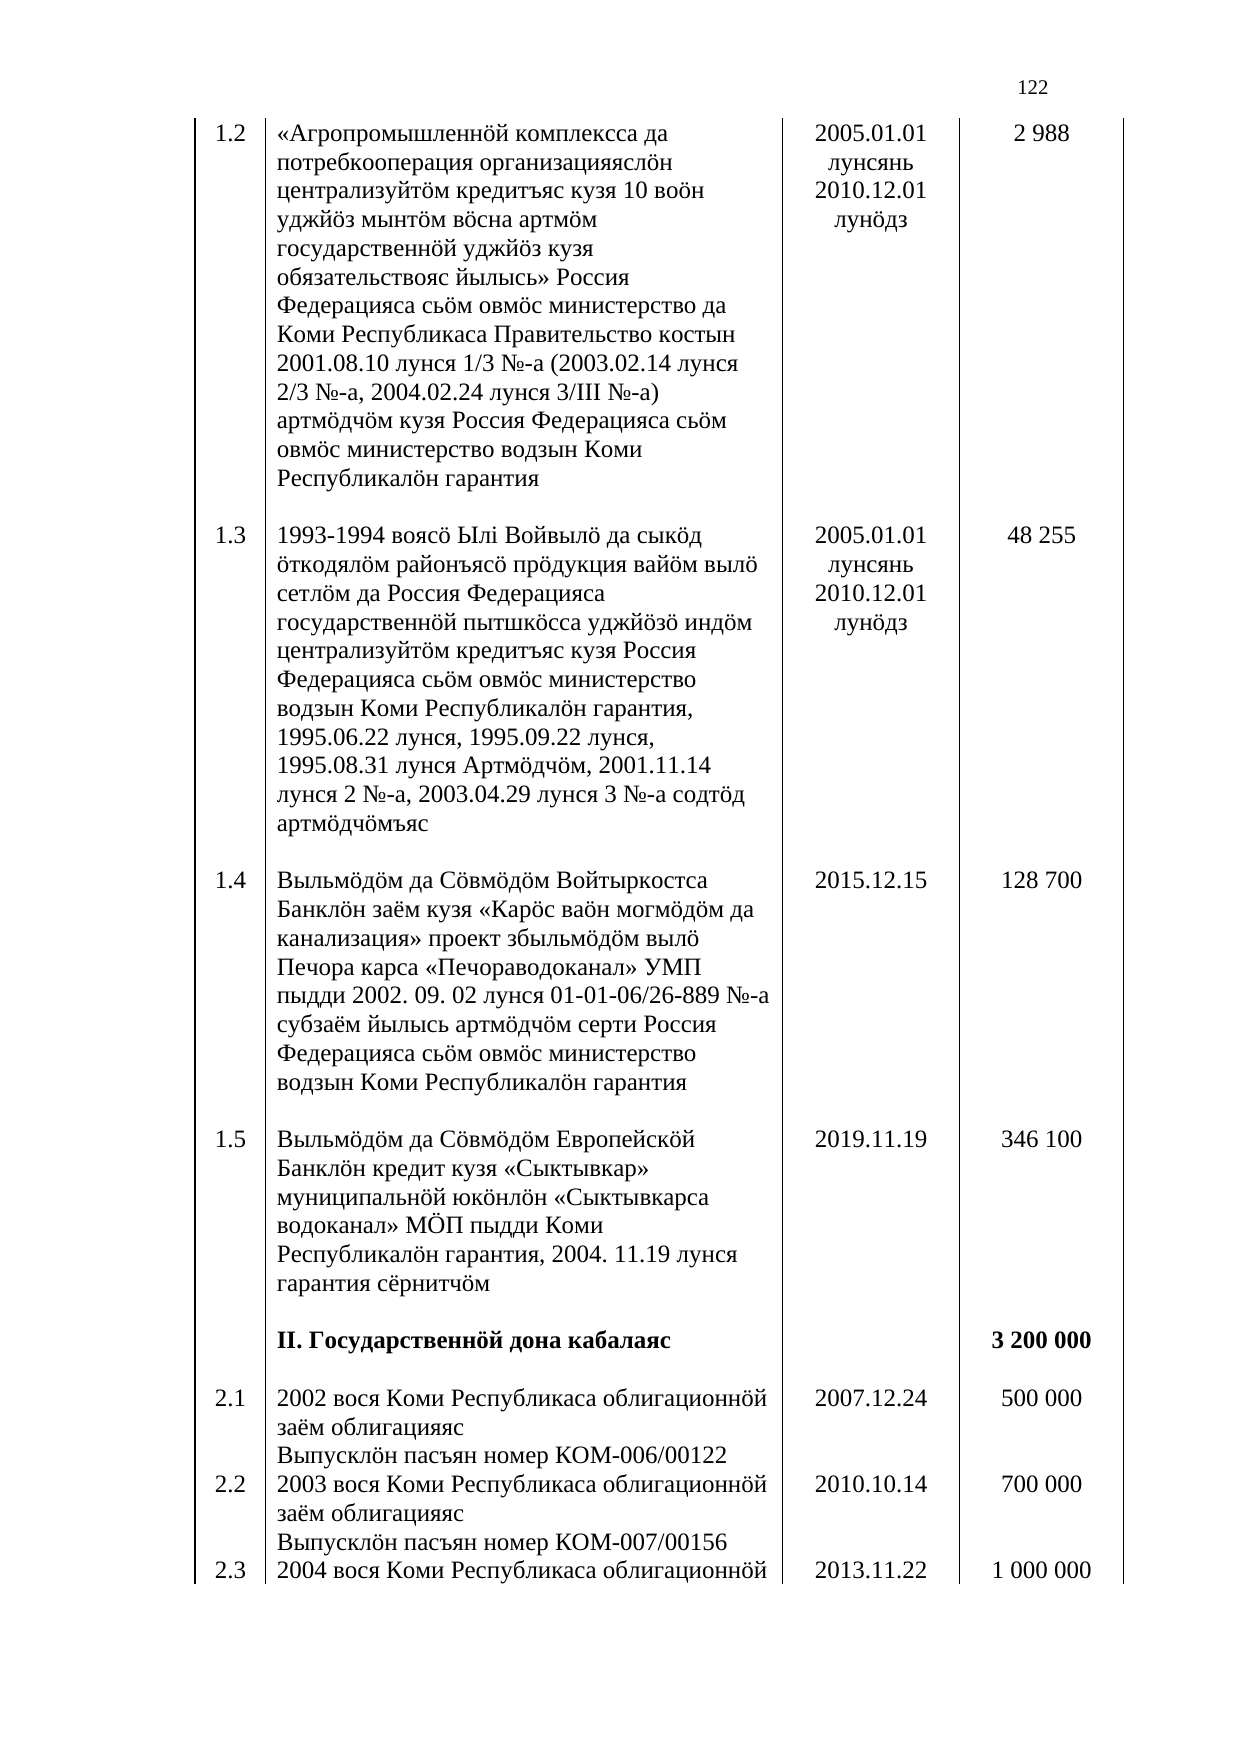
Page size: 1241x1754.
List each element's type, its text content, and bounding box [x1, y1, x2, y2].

table_cell 2005.01.01 лунсянь 2010.12.01 лунöдз [783, 521, 959, 866]
table_cell 2.3 [196, 1556, 265, 1584]
table_cell 1.2 [196, 118, 265, 521]
table_cell 2005.01.01 лунсянь 2010.12.01 лунöдз [783, 118, 959, 521]
table_cell 346 100 [960, 1124, 1123, 1326]
table_cell 128 700 [960, 866, 1123, 1124]
table_cell [1124, 1556, 1182, 1584]
table_cell [1124, 866, 1182, 1124]
table_cell [1124, 1469, 1182, 1556]
table_cell [1124, 1383, 1182, 1469]
table_cell 1 000 000 [960, 1556, 1123, 1584]
table_cell 2003 вося Коми Республикаса облигационнöй заём облигацияяс Выпусклöн пасъян номер КОМ-007/00156 [266, 1469, 782, 1556]
table_cell [1124, 118, 1182, 521]
table_cell 700 000 [960, 1469, 1123, 1556]
table_cell 2.1 [196, 1383, 265, 1469]
table_cell [783, 1326, 959, 1383]
table_cell [1124, 521, 1182, 866]
table_cell 2013.11.22 [783, 1556, 959, 1584]
table_cell 2007.12.24 [783, 1383, 959, 1469]
table_cell «Агропромышленнöй комплексса да потребкооперация организацияяслöн централизуйтöм кредитъяс кузя 10 воöн уджйöз мынтöм вöсна артмöм государственнöй уджйöз кузя обязательствояс йылысь» Россия Федерацияса сьöм овмöс министерство да Коми Республикаса Правительство костын 2001.08.10 лунся 1/3 №-а (2003.02.14 лунся 2/3 №-а, 2004.02.24 лунся 3/III №-а) артмöдчöм кузя Россия Федерацияса сьöм овмöс министерство водзын Коми Республикалöн гарантия [266, 118, 782, 521]
table_cell 2.2 [196, 1469, 265, 1556]
table_cell 2019.11.19 [783, 1124, 959, 1326]
table_cell 2004 вося Коми Республикаса облигационнöй [266, 1556, 782, 1584]
table_cell 500 000 [960, 1383, 1123, 1469]
table_cell Выльмöдöм да Сöвмöдöм Европейскöй Банклöн кредит кузя «Сыктывкар» муниципальнöй юкöнлöн «Сыктывкарса водоканал» МÖП пыдди Коми Республикалöн гарантия, 2004. 11.19 лунся гарантия сёрнитчöм [266, 1124, 782, 1326]
table_cell [1124, 1326, 1182, 1383]
table_cell Выльмöдöм да Сöвмöдöм Войтыркостса Банклöн заём кузя «Карöс ваöн могмöдöм да канализация» проект збыльмöдöм вылö Печора карса «Печораводоканал» УМП пыдди 2002. 09. 02 лунся 01-01-06/26-889 №-а субзаём йылысь артмöдчöм серти Россия Федерацияса сьöм овмöс министерство водзын Коми Республикалöн гарантия [266, 866, 782, 1124]
table_cell 1.3 [196, 521, 265, 866]
table_cell 3 200 000 [960, 1326, 1123, 1383]
table_cell 2010.10.14 [783, 1469, 959, 1556]
table_cell [196, 1326, 265, 1383]
table_cell [1124, 1124, 1182, 1326]
table_cell 1.4 [196, 866, 265, 1124]
table_cell 48 255 [960, 521, 1123, 866]
table_cell 1993-1994 воясö Ылi Войвылö да сыкöд öткодялöм районъясö прöдукция вайöм вылö сетлöм да Россия Федерацияса государственнöй пытшкöсса уджйöзö индöм централизуйтöм кредитъяс кузя Россия Федерацияса сьöм овмöс министерство водзын Коми Республикалöн гарантия, 1995.06.22 лунся, 1995.09.22 лунся, 1995.08.31 лунся Артмöдчöм, 2001.11.14 лунся 2 №-а, 2003.04.29 лунся 3 №-а содтöд артмöдчöмъяс [266, 521, 782, 866]
table_cell 2015.12.15 [783, 866, 959, 1124]
table_cell 2 988 [960, 118, 1123, 521]
table_cell II. Государственнöй дона кабалаяс [266, 1326, 782, 1383]
table_cell 2002 вося Коми Республикаса облигационнöй заём облигацияяс Выпусклöн пасъян номер КОМ-006/00122 [266, 1383, 782, 1469]
table_cell 1.5 [196, 1124, 265, 1326]
